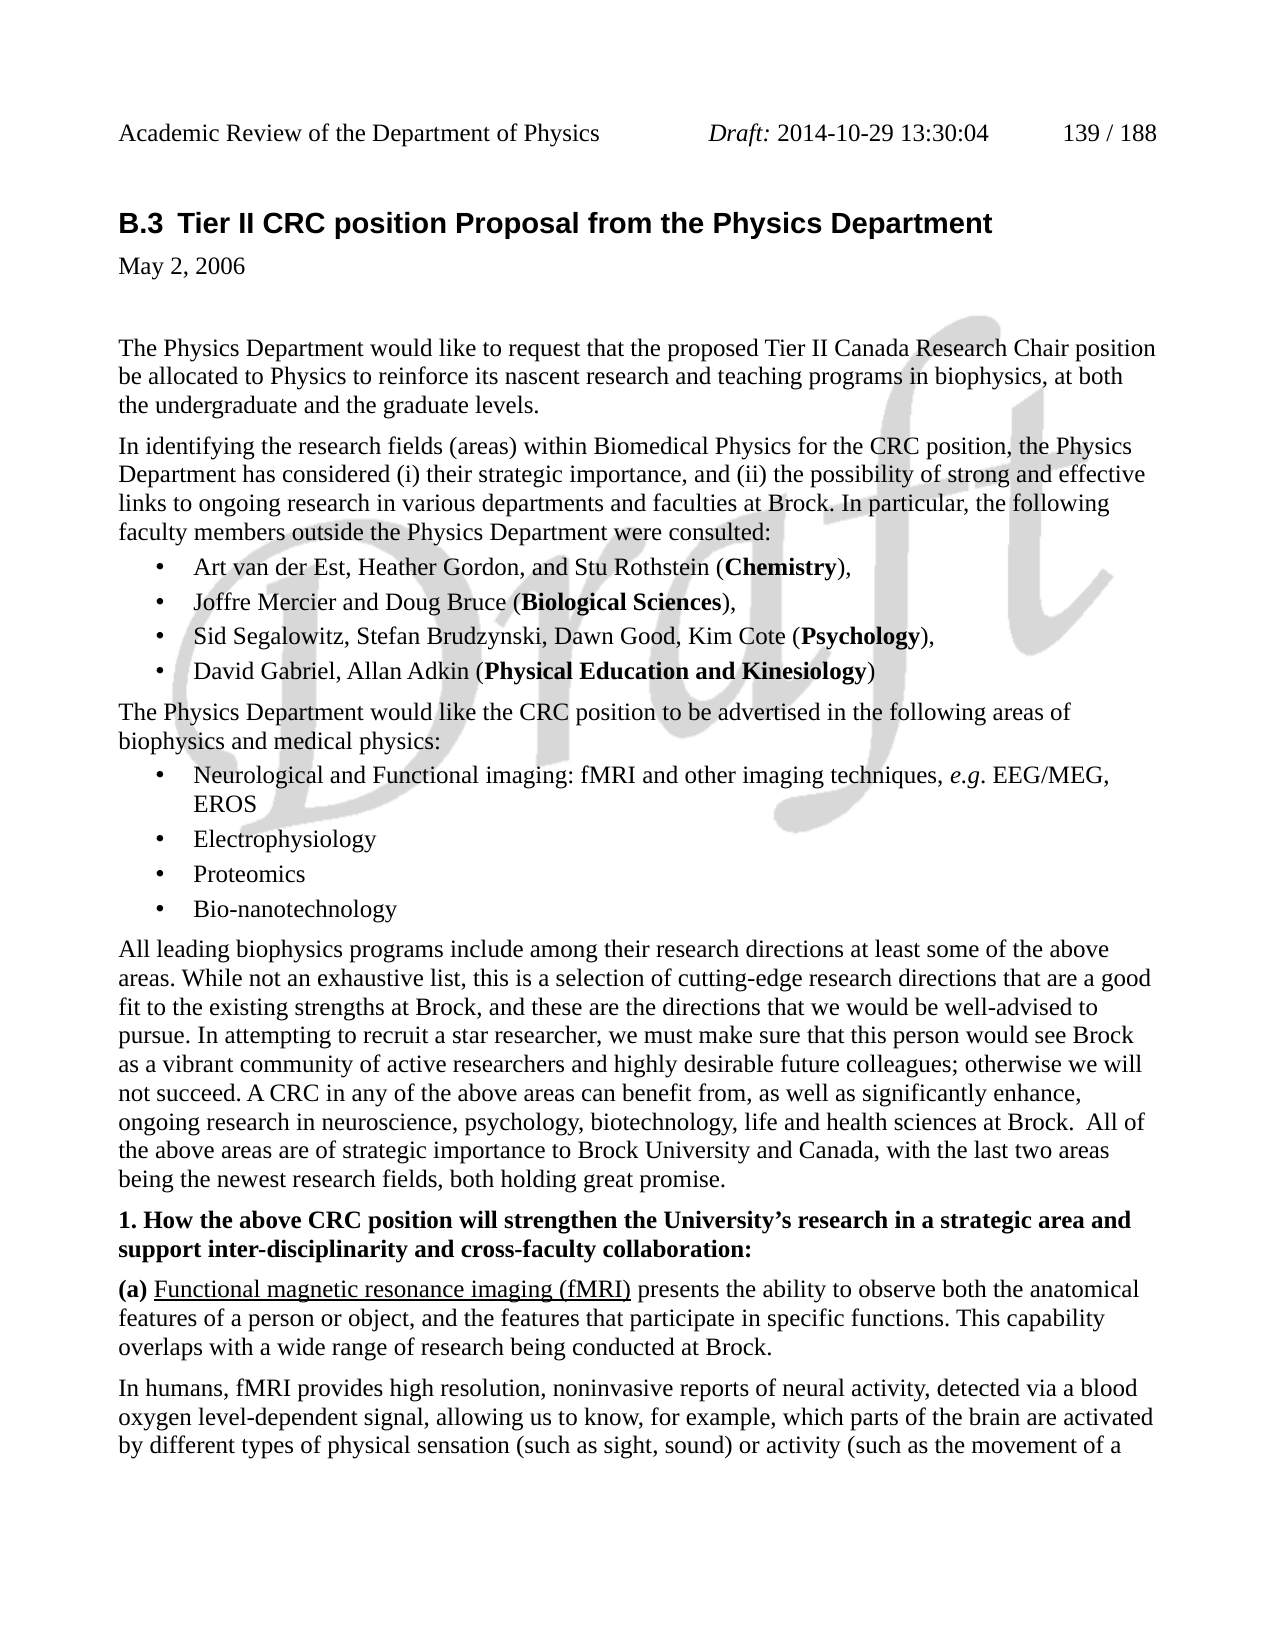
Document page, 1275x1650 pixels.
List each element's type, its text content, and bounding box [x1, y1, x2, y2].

picture [118, 1193, 1157, 1205]
list Joffre Mercier and Doug Bruce (Biological Sciences), [156, 587, 1157, 615]
picture [118, 754, 1157, 934]
text May 2, 2006 [118, 251, 1157, 280]
text In humans, fMRI provides high resolution, noninvasive reports of neural activity, detected via a blood oxygen level-dependent signal, allowing us to know, for example, which parts of the brain are activated by different types of physical sensation (such as sight, sound) or activity (such as the movement of a [118, 1373, 1157, 1459]
picture [118, 118, 1157, 206]
list Art van der Est, Heather Gordon, and Stu Rothstein (Chemistry), [156, 552, 1157, 581]
picture [118, 546, 1157, 697]
subtitle Tier II CRC position Proposal from the Physics Department [118, 206, 1157, 239]
picture [118, 239, 1157, 251]
list Proteomics [156, 859, 1157, 888]
text (a) Functional magnetic resonance imaging (fMRI) presents the ability to observe both the anatomical features of a person or object, and the features that participate in specific functions. This capability overlaps with a wide range of research being conducted at Brock. [118, 1274, 1157, 1361]
picture [118, 280, 1157, 333]
list Bio-nanotechnology [156, 894, 1157, 922]
list Electrophysiology [156, 824, 1157, 853]
list David Gabriel, Allan Adkin (Physical Education and Kinesiology) [156, 656, 1157, 685]
text 1. How the above CRC position will strengthen the University’s research in a strategic area and support inter-disciplinarity and cross-faculty collaboration: [118, 1205, 1157, 1263]
text The Physics Department would like to request that the proposed Tier II Canada Research Chair position be allocated to Physics to reinforce its nascent research and teaching programs in biophysics, at both the undergraduate and the graduate levels. [118, 333, 1157, 419]
picture [118, 419, 1157, 431]
list Sid Segalowitz, Stefan Brudzynski, Dawn Good, Kim Cote (Psychology), [156, 621, 1157, 650]
picture [118, 1459, 1157, 1532]
list Neurological and Functional imaging: fMRI and other imaging techniques, e.g. EEG/MEG, EROS [156, 761, 1157, 818]
text All leading biophysics programs include among their research directions at least some of the above areas. While not an exhaustive list, this is a selection of cutting-edge research directions that are a good fit to the existing strengths at Brock, and these are the directions that we would be well-advised to pursue. In attempting to recruit a star researcher, we must make sure that this person would see Brock as a vibrant community of active researchers and highly desirable future colleagues; otherwise we will not succeed. A CRC in any of the above areas can benefit from, as well as significantly enhance, ongoing research in neuroscience, psychology, biotechnology, life and health sciences at Brock. All of the above areas are of strategic importance to Brock University and Canada, with the last two areas being the newest research fields, both holding great promise. [118, 934, 1157, 1193]
picture [118, 1263, 1157, 1274]
text In identifying the research fields (areas) within Biomedical Physics for the CRC position, the Physics Department has considered (i) their strategic importance, and (ii) the possibility of strong and effective links to ongoing research in various departments and faculties at Brock. In particular, the following faculty members outside the Physics Department were consulted: [118, 431, 1157, 546]
picture [118, 1361, 1157, 1373]
text The Physics Department would like the CRC position to be advertised in the following areas of biophysics and medical physics: [118, 697, 1157, 754]
